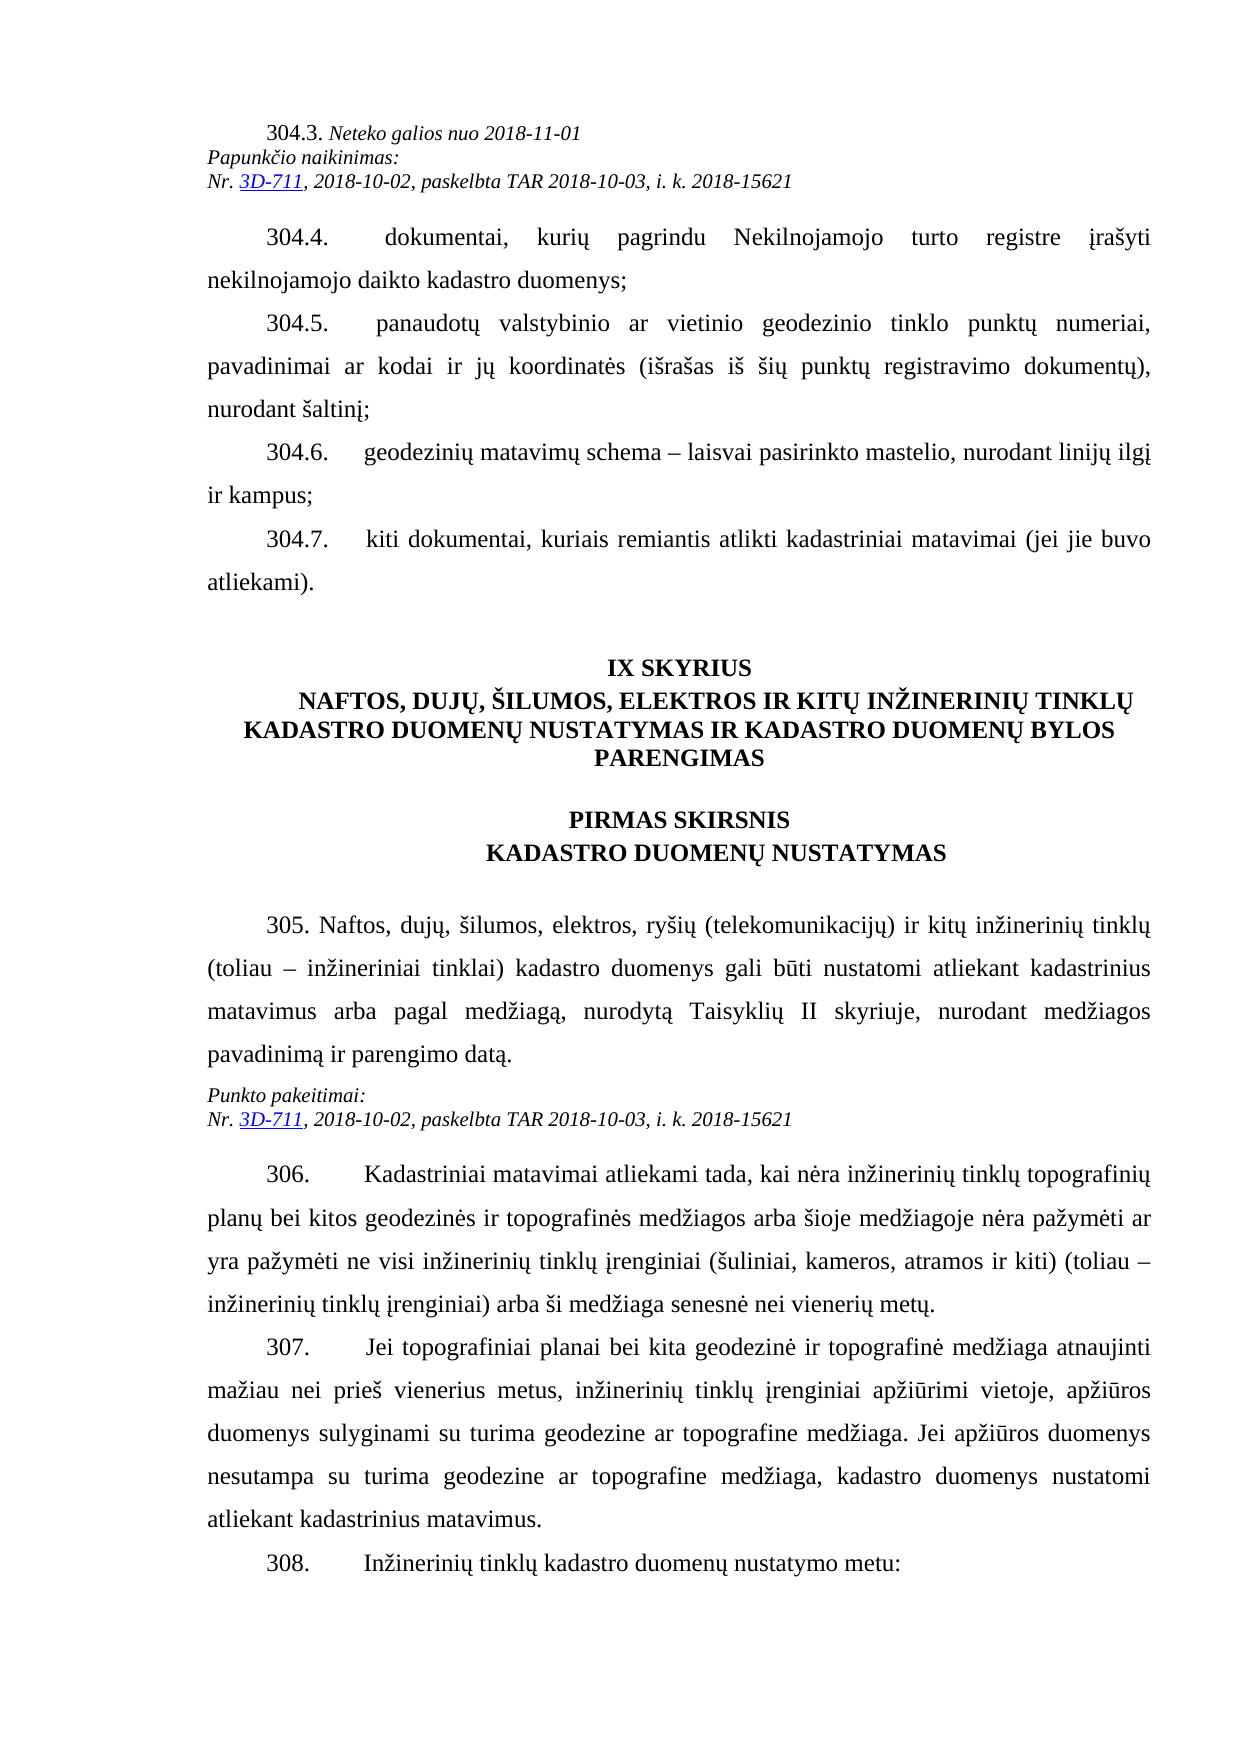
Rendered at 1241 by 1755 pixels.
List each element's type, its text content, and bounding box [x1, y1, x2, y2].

text 304.5. panaudotų valstybinio ar vietinio geodezinio tinklo punktų numeriai, pavadinimai ar kodai ir jų koordinatės (išrašas iš šių punktų registravimo dokumentų), nurodant šaltinį; [207, 308, 1152, 423]
text Nr. 3D-711, 2018-10-02, paskelbta TAR 2018-10-03, i. k. 2018-15621 [207, 169, 1152, 193]
text Nr. 3D-711, 2018-10-02, paskelbta TAR 2018-10-03, i. k. 2018-15621 [207, 1107, 1152, 1131]
text IX SKYRIUS [207, 653, 1152, 682]
text 305. Naftos, dujų, šilumos, elektros, ryšių (telekomunikacijų) ir kitų inžinerinių tinklų (toliau – inžineriniai tinklai) kadastro duomenys gali būti nustatomi atliekant kadastrinius matavimus arba pagal medžiagą, nurodytą Taisyklių II skyriuje, nurodant medžiagos pavadinimą ir parengimo datą. [207, 910, 1152, 1068]
text NAFTOS, DUJŲ, ŠILUMOS, ELEKTROS IR KITŲ INŽINERINIŲ TINKLŲ KADASTRO DUOMENŲ NUSTATYMAS IR KADASTRO DUOMENŲ BYLOS PARENGIMAS [207, 686, 1152, 772]
text 304.6. geodezinių matavimų schema – laisvai pasirinkto mastelio, nurodant linijų ilgį ir kampus; [207, 437, 1152, 509]
text PIRMAS SKIRSNIS [207, 805, 1152, 834]
text Papunkčio naikinimas: [207, 145, 1152, 169]
text 304.3. Neteko galios nuo 2018-11-01 [207, 118, 1152, 145]
text 307. Jei topografiniai planai bei kita geodezinė ir topografinė medžiaga atnaujinti mažiau nei prieš vienerius metus, inžinerinių tinklų įrenginiai apžiūrimi vietoje, apžiūros duomenys sulyginami su turima geodezine ar topografine medžiaga. Jei apžiūros duomenys nesutampa su turima geodezine ar topografine medžiaga, kadastro duomenys nustatomi atliekant kadastrinius matavimus. [207, 1332, 1152, 1533]
text 304.7. kiti dokumentai, kuriais remiantis atlikti kadastriniai matavimai (jei jie buvo atliekami). [207, 524, 1152, 596]
text 304.4. dokumentai, kurių pagrindu Nekilnojamojo turto registre įrašyti nekilnojamojo daikto kadastro duomenys; [207, 222, 1152, 294]
text 306. Kadastriniai matavimai atliekami tada, kai nėra inžinerinių tinklų topografinių planų bei kitos geodezinės ir topografinės medžiagos arba šioje medžiagoje nėra pažymėti ar yra pažymėti ne visi inžinerinių tinklų įrenginiai (šuliniai, kameros, atramos ir kiti) (toliau – inžinerinių tinklų įrenginiai) arba ši medžiaga senesnė nei vienerių metų. [207, 1159, 1152, 1318]
text 308. Inžinerinių tinklų kadastro duomenų nustatymo metu: [207, 1548, 1152, 1576]
text KADASTRO DUOMENŲ NUSTATYMAS [207, 838, 1152, 867]
text Punkto pakeitimai: [207, 1083, 1152, 1107]
